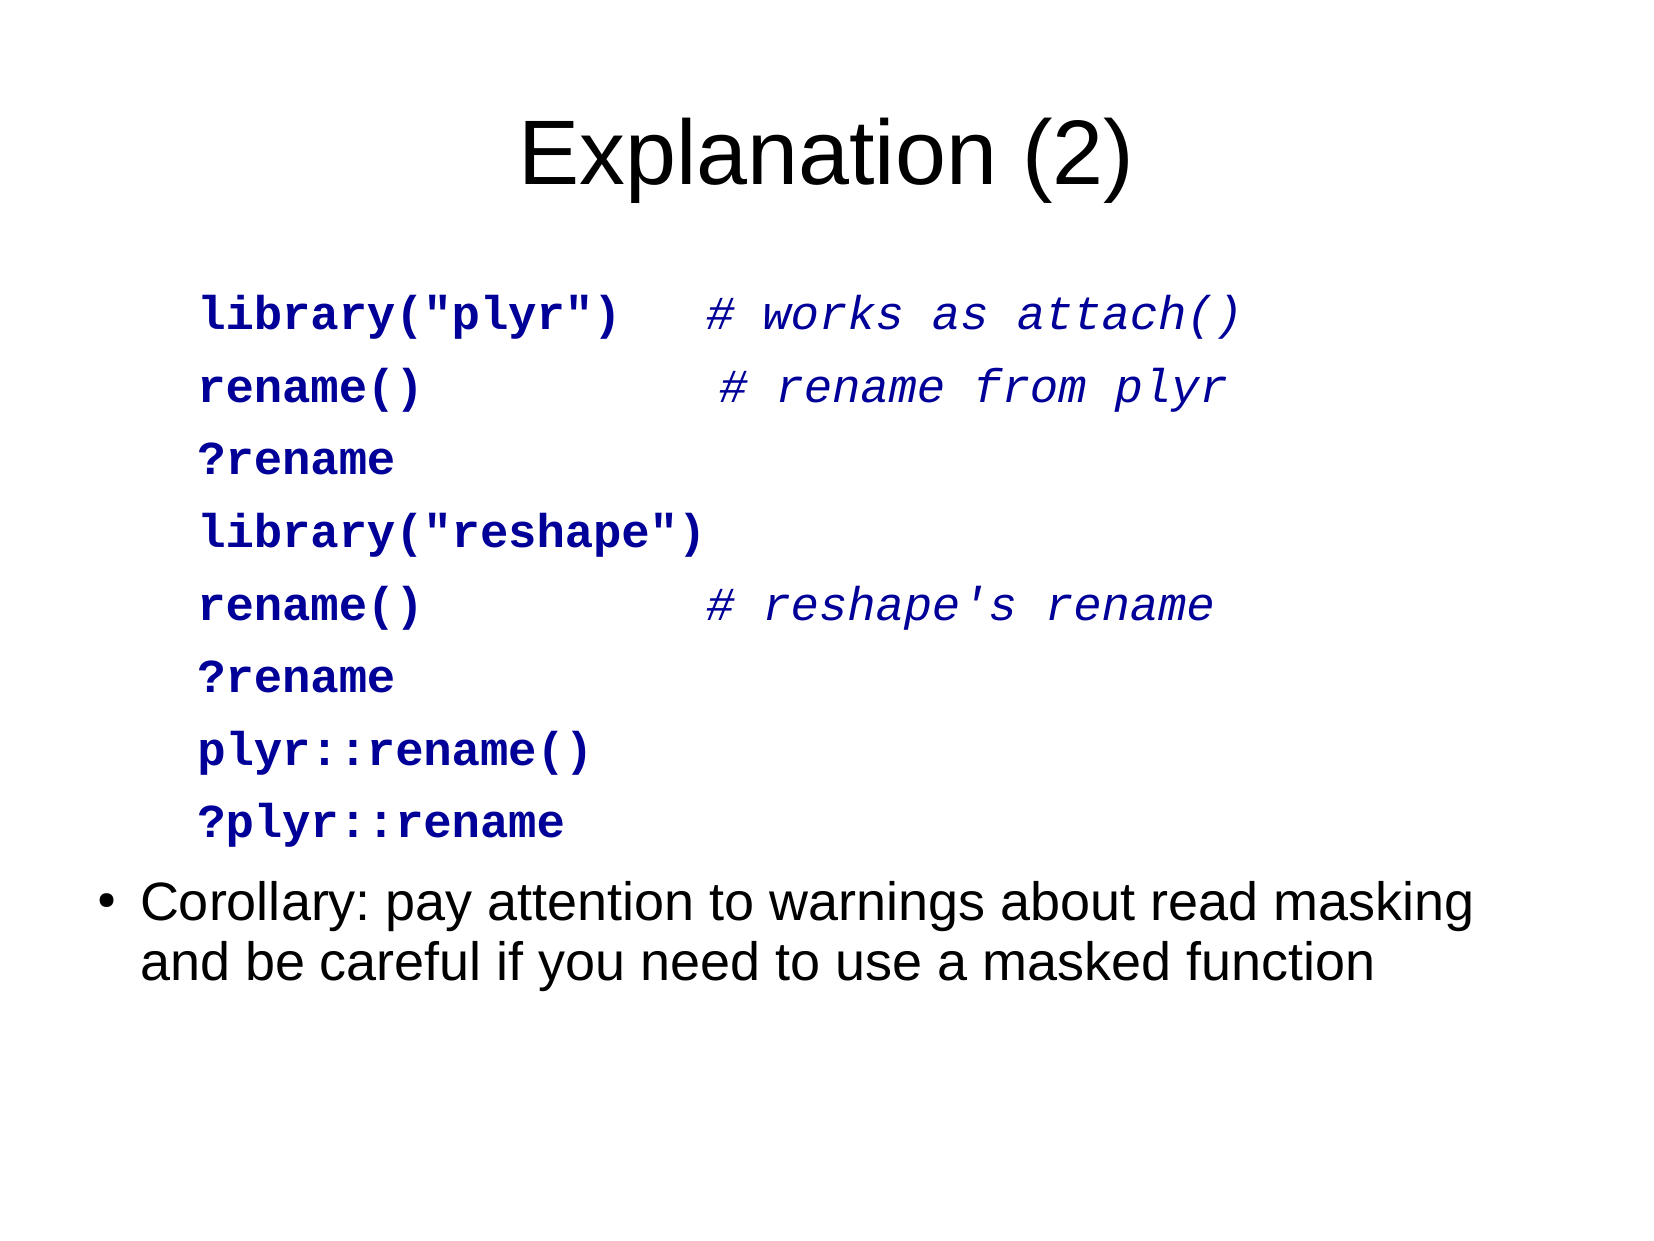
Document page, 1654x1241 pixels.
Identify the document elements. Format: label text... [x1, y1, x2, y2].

title Explanation (2) [82, 49, 1571, 257]
list library("plyr") # works as attach() rename() # rename from plyr ?rename library("reshape") rename() # reshape's rename ?rename plyr::rename() ?plyr::rename Corollary: pay attention to warnings about read masking and be careful if you need to use a masked function [82, 290, 1571, 1010]
